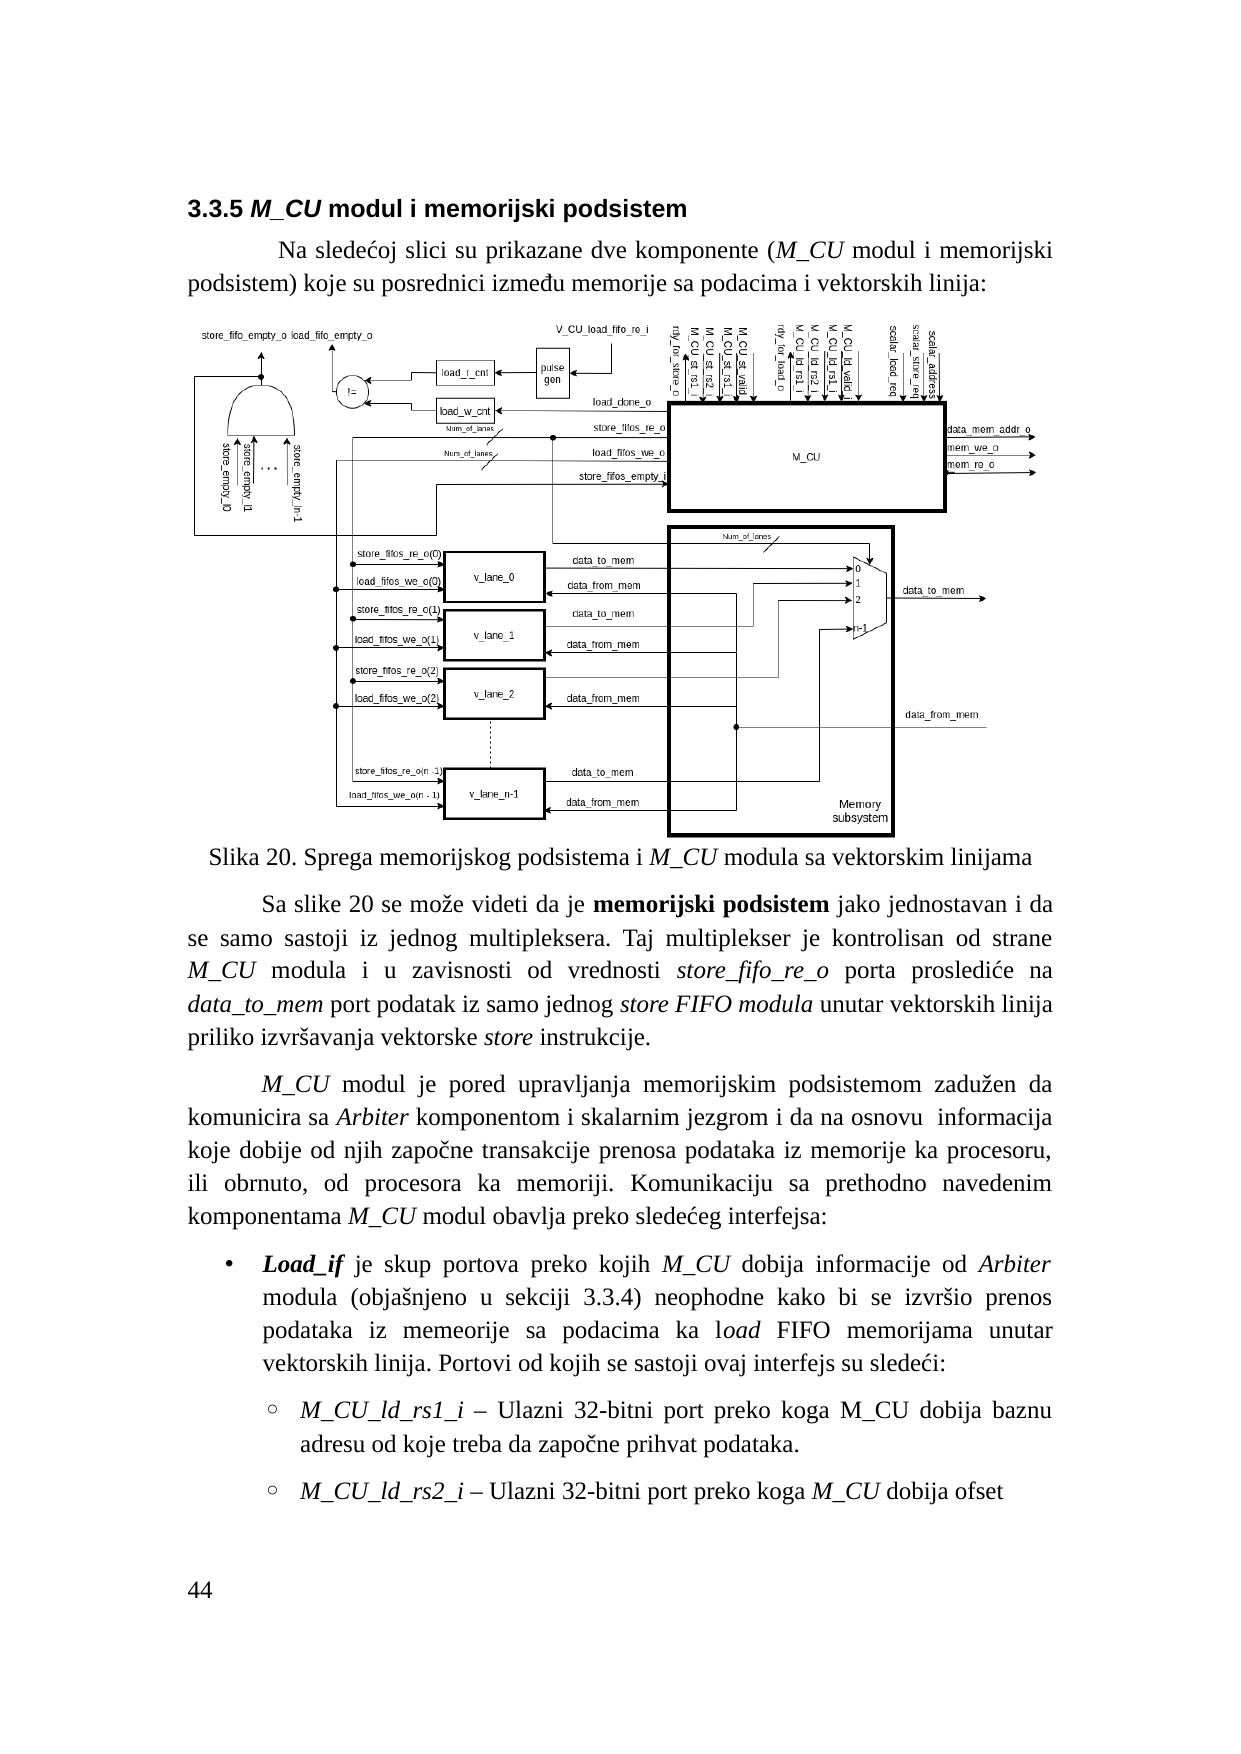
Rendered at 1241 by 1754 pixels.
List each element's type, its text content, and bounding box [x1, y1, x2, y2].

text Slika 20. Sprega memorijskog podsistema i M_CU modula sa vektorskim linijama [187, 838, 1053, 871]
text M_CU modul je pored upravljanja memorijskim podsistemom zadužen da komunicira sa Arbiter komponentom i skalarnim jezgrom i da na osnovu informacija koje dobije od njih započne transakcije prenosa podataka iz memorije ka procesoru, ili obrnuto, od procesora ka memoriji. Komunikaciju sa prethodno navedenim komponentama M_CU modul obavlja preko sledećeg interfejsa: [187, 1069, 1053, 1230]
picture [187, 316, 1053, 838]
text Sa slike 20 se može videti da je memorijski podsistem jako jednostavan i da se samo sastoji iz jednog multipleksera. Taj multiplekser je kontrolisan od strane M_CU modula i u zavisnosti od vrednosti store_fifo_re_o porta proslediće na data_to_mem port podatak iz samo jednog store FIFO modula unutar vektorskih linija priliko izvršavanja vektorske store instrukcije. [187, 889, 1053, 1050]
text Na sledećoj slici su prikazane dve komponente (M_CU modul i memorijski podsistem) koje su posrednici između memorije sa podacima i vektorskih linija: [187, 235, 1053, 297]
subtitle 3.3.5 M_CU modul i memorijski podsistem [187, 194, 1053, 223]
list Load_if je skup portova preko kojih M_CU dobija informacije od Arbiter modula (objašnjeno u sekciji 3.3.4) neophodne kako bi se izvršio prenos podataka iz memeorije sa podacima ka load FIFO memorijama unutar vektorskih linija. Portovi od kojih se sastoji ovaj interfejs su sledeći: [225, 1249, 1053, 1377]
list M_CU_ld_rs1_i – Ulazni 32-bitni port preko koga M_CU dobija baznu adresu od koje treba da započne prihvat podataka. [262, 1396, 1053, 1457]
list M_CU_ld_rs2_i – Ulazni 32-bitni port preko koga M_CU dobija ofset [262, 1476, 1053, 1505]
